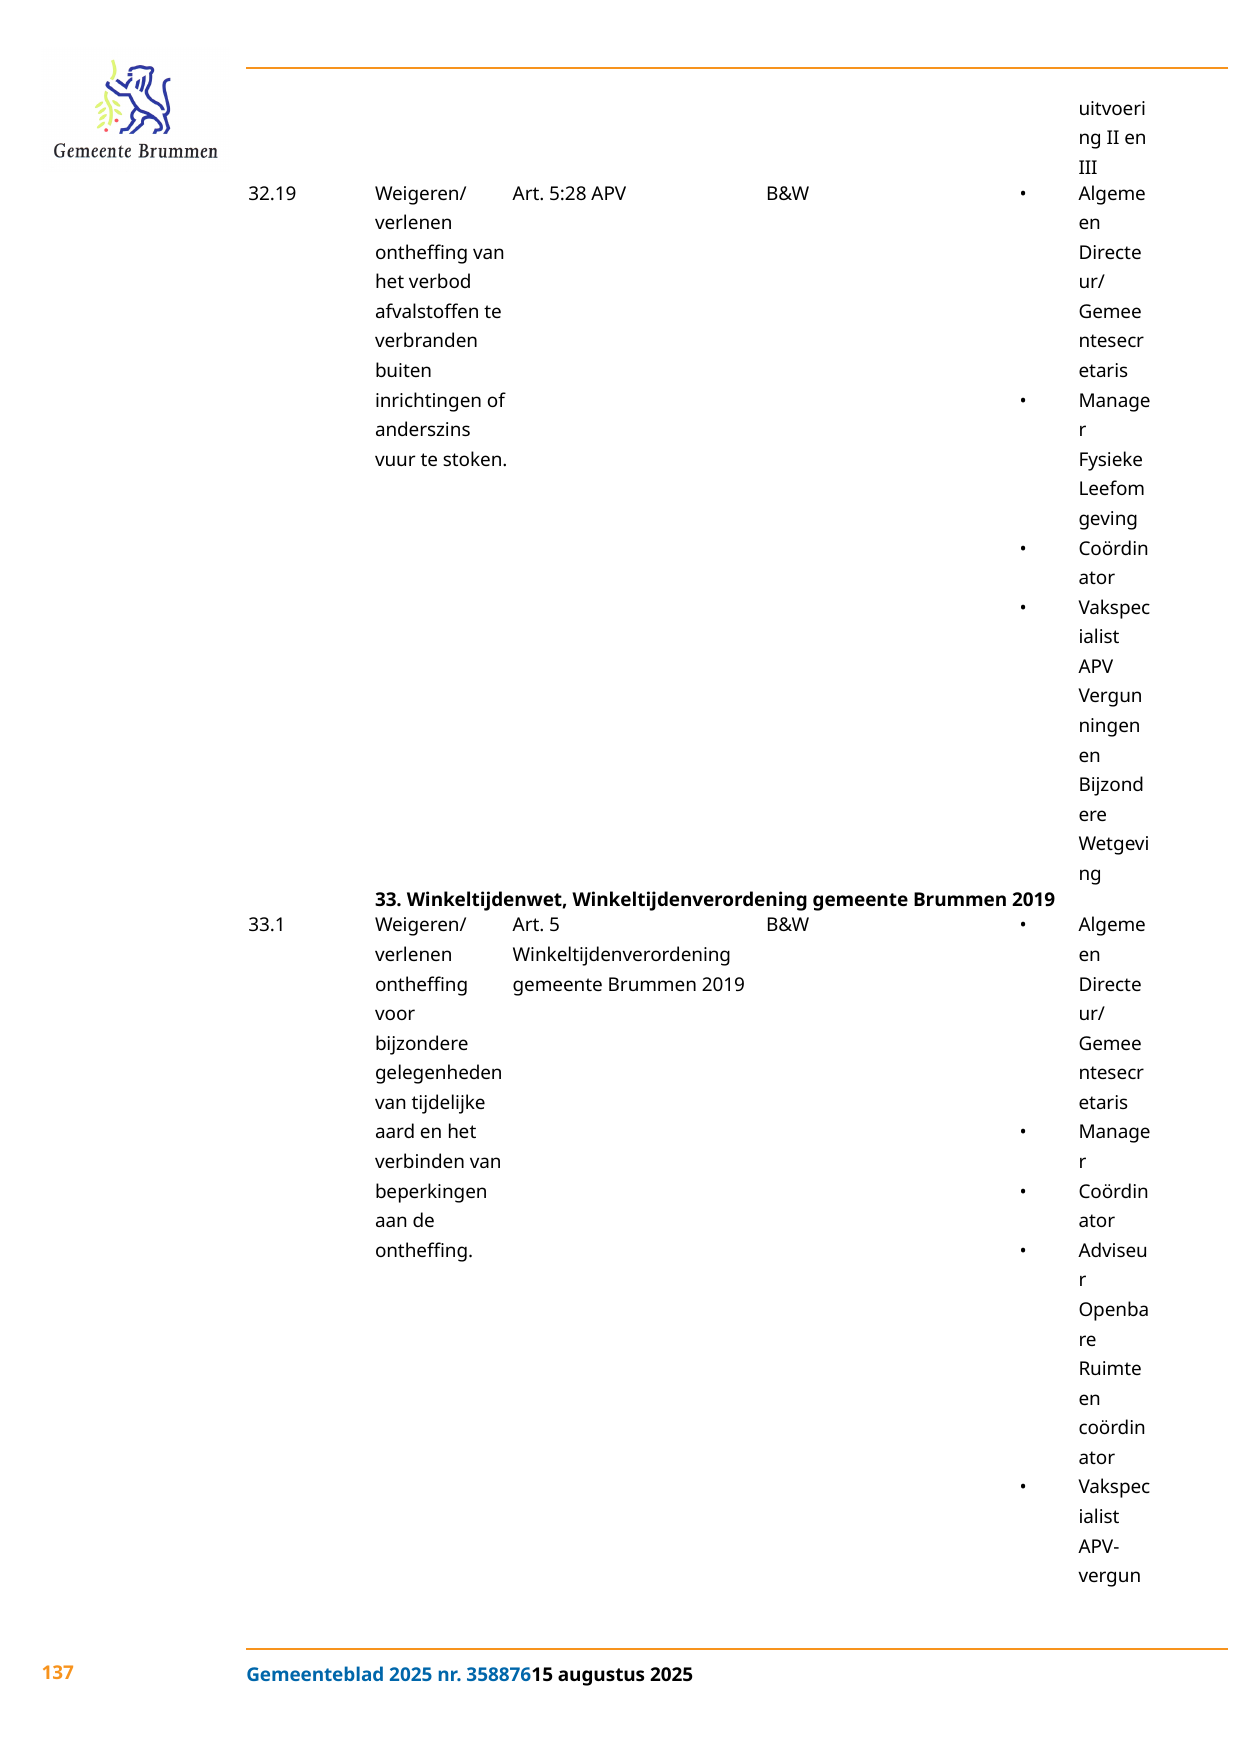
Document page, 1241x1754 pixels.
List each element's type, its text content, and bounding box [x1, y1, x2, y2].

table_cell [248, 95, 375, 180]
table_cell [248, 886, 375, 912]
table_cell B&W [766, 912, 893, 1588]
table_cell uitvoering II en III [1019, 95, 1152, 180]
table_cell Art. 5 Winkeltijdenverordening gemeente Brummen 2019 [513, 912, 766, 1588]
table_cell 33.1 [248, 912, 375, 1588]
table_cell [893, 912, 1019, 1588]
picture [41, 47, 231, 172]
table_cell Weigeren/verlenen ontheffing voor bijzondere gelegenheden van tijdelijke aard en het verbinden van beperkingen aan de ontheffing. [375, 912, 512, 1588]
table_cell 33. Winkeltijdenwet, Winkeltijdenverordening gemeente Brummen 2019 [375, 886, 1152, 912]
table_cell [513, 95, 766, 180]
table_cell [893, 95, 1019, 180]
table_cell 32.19 [248, 180, 375, 886]
table_cell Algemeen Directeur/ Gemeentesecretaris Manager Coördinator Adviseur Openbare Ruimte en coördinator Vakspecialist APV-vergun [1019, 912, 1152, 1588]
table_cell [893, 180, 1019, 886]
table_cell Algemeen Directeur/ Gemeentesecretaris Manager Fysieke Leefomgeving Coördinator Vakspecialist APV Vergunningen en Bijzondere Wetgeving [1019, 180, 1152, 886]
table_cell B&W [766, 180, 893, 886]
table_cell Weigeren/verlenen ontheffing van het verbod afvalstoffen te verbranden buiten inrichtingen of anderszins vuur te stoken. [375, 180, 512, 886]
table_cell Art. 5:28 APV [513, 180, 766, 886]
table_cell [375, 95, 512, 180]
table_cell [766, 95, 893, 180]
